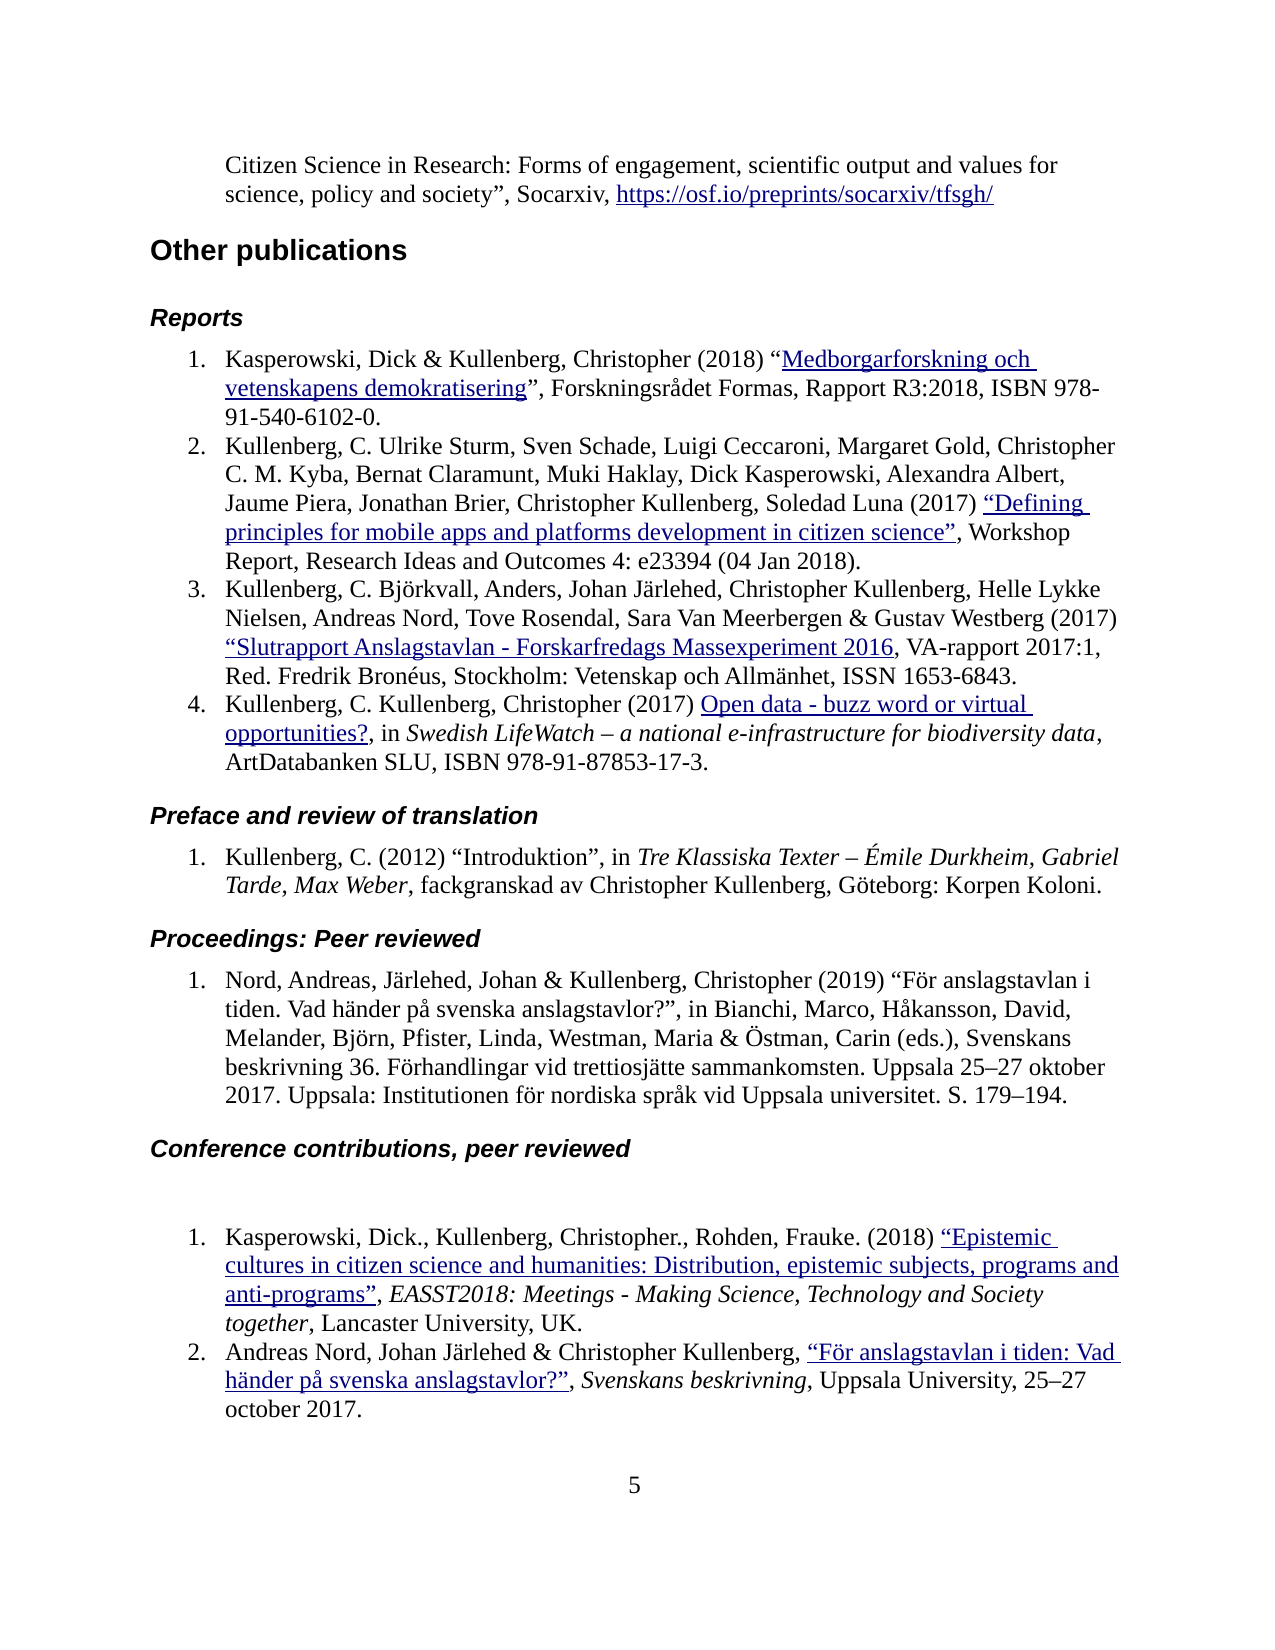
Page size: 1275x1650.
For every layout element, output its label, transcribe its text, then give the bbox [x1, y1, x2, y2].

list Kullenberg, C. Kullenberg, Christopher (2017) Open data - buzz word or virtual opportunities?, in Swedish LifeWatch – a national e-infrastructure for biodiversity data, ArtDatabanken SLU, ISBN 978-91-87853-17-3. [187, 689, 1125, 776]
list Andreas Nord, Johan Järlehed & Christopher Kullenberg, “För anslagstavlan i tiden: Vad händer på svenska anslagstavlor?”, Svenskans beskrivning, Uppsala University, 25–27 october 2017. [187, 1337, 1125, 1423]
list Kullenberg, C. Ulrike Sturm, Sven Schade, Luigi Ceccaroni, Margaret Gold, Christopher C. M. Kyba, Bernat Claramunt, Muki Haklay, Dick Kasperowski, Alexandra Albert, Jaume Piera, Jonathan Brier, Christopher Kullenberg, Soledad Luna (2017) “Defining principles for mobile apps and platforms development in citizen science”, Workshop Report, Research Ideas and Outcomes 4: e23394 (04 Jan 2018). [187, 431, 1125, 574]
subtitle Proceedings: Peer reviewed [150, 924, 1125, 953]
list Kasperowski, Dick & Kullenberg, Christopher (2018) “Medborgarforskning och vetenskapens demokratisering”, Forskningsrådet Formas, Rapport R3:2018, ISBN 978-91-540-6102-0. [187, 344, 1125, 431]
subtitle Reports [150, 303, 1125, 332]
subtitle Other publications [150, 232, 1125, 266]
list Kasperowski, Dick., Kullenberg, Christopher., Rohden, Frauke. (2018) “Epistemic cultures in citizen science and humanities: Distribution, epistemic subjects, programs and anti-programs”, EASST2018: Meetings - Making Science, Technology and Society together, Lancaster University, UK. [187, 1222, 1125, 1337]
list Kullenberg, C. (2012) “Introduktion”, in Tre Klassiska Texter – Émile Durkheim, Gabriel Tarde, Max Weber, fackgranskad av Christopher Kullenberg, Göteborg: Korpen Koloni. [187, 842, 1125, 899]
subtitle Conference contributions, peer reviewed [150, 1134, 1125, 1163]
subtitle Preface and review of translation [150, 801, 1125, 829]
list Nord, Andreas, Järlehed, Johan & Kullenberg, Christopher (2019) “För anslagstavlan i tiden. Vad händer på svenska anslagstavlor?”, in Bianchi, Marco, Håkansson, David, Melander, Björn, Pfister, Linda, Westman, Maria & Östman, Carin (eds.), Svenskans beskrivning 36. Förhandlingar vid trettiosjätte sammankomsten. Uppsala 25–27 oktober 2017. Uppsala: Institutionen för nordiska språk vid Uppsala universitet. S. 179–194. [187, 965, 1125, 1109]
list Citizen Science in Research: Forms of engagement, scientific output and values for science, policy and society”, Socarxiv, https://osf.io/preprints/socarxiv/tfsgh/ [187, 150, 1125, 207]
list Kullenberg, C. Björkvall, Anders, Johan Järlehed, Christopher Kullenberg, Helle Lykke Nielsen, Andreas Nord, Tove Rosendal, Sara Van Meerbergen & Gustav Westberg (2017) “Slutrapport Anslagstavlan - Forskarfredags Massexperiment 2016, VA-rapport 2017:1, Red. Fredrik Bronéus, Stockholm: Vetenskap och Allmänhet, ISSN 1653-6843. [187, 574, 1125, 689]
